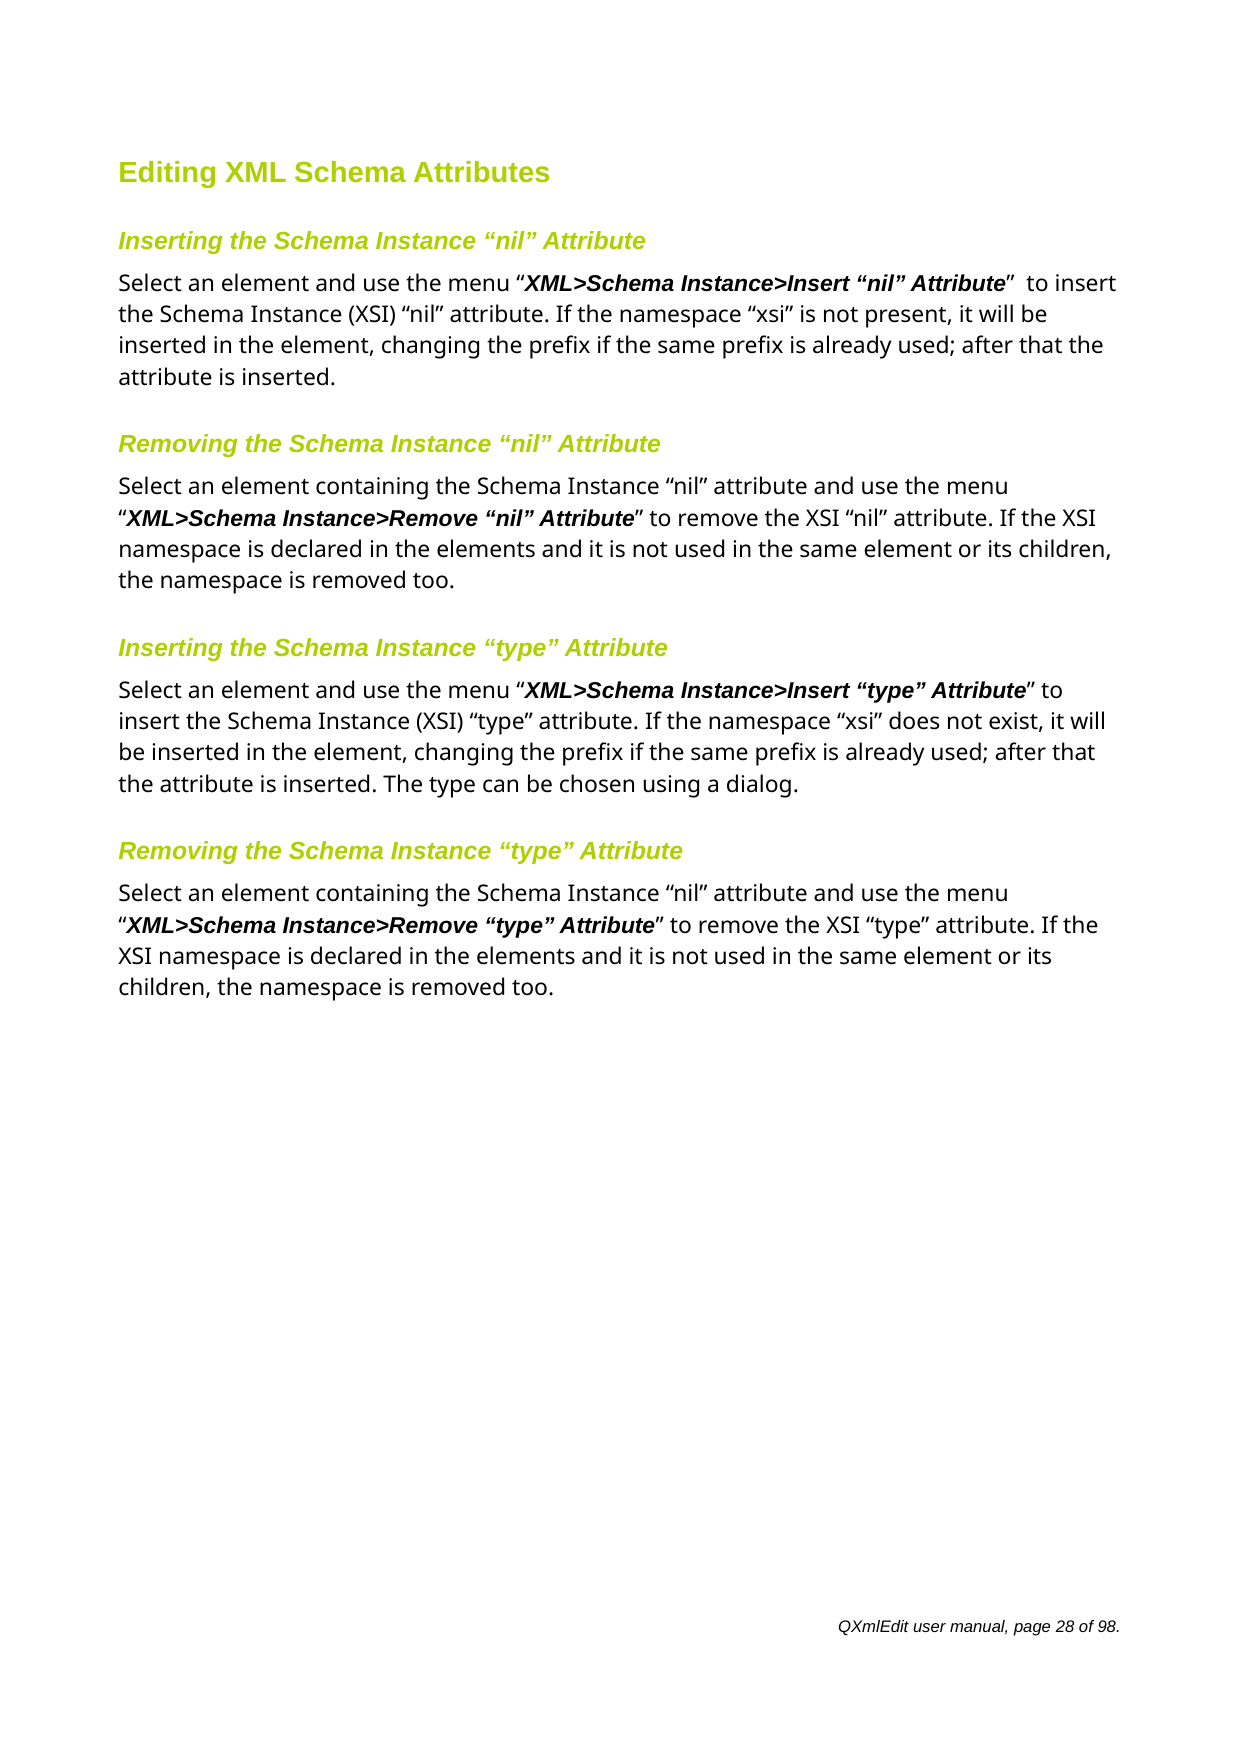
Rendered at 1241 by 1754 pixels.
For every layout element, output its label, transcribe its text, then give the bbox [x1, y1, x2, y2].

subtitle Removing the Schema Instance “type” Attribute [118, 836, 1122, 865]
subtitle Inserting the Schema Instance “nil” Attribute [118, 226, 1122, 254]
subtitle Editing XML Schema Attributes [118, 155, 1122, 188]
text Select an element and use the menu “XML>Schema Instance>Insert “nil” Attribute” to insert the Schema Instance (XSI) “nil” attribute. If the namespace “xsi” is not present, it will be inserted in the element, changing the prefix if the same prefix is already used; after that the attribute is inserted. [118, 267, 1122, 392]
text Select an element containing the Schema Instance “nil” attribute and use the menu “XML>Schema Instance>Remove “type” Attribute” to remove the XSI “type” attribute. If the XSI namespace is declared in the elements and it is not used in the same element or its children, the namespace is removed too. [118, 877, 1122, 1002]
subtitle Inserting the Schema Instance “type” Attribute [118, 633, 1122, 661]
text Select an element containing the Schema Instance “nil” attribute and use the menu “XML>Schema Instance>Remove “nil” Attribute” to remove the XSI “nil” attribute. If the XSI namespace is declared in the elements and it is not used in the same element or its children, the namespace is removed too. [118, 470, 1122, 595]
subtitle Removing the Schema Instance “nil” Attribute [118, 429, 1122, 458]
text Select an element and use the menu “XML>Schema Instance>Insert “type” Attribute” to insert the Schema Instance (XSI) “type” attribute. If the namespace “xsi” does not exist, it will be inserted in the element, changing the prefix if the same prefix is already used; after that the attribute is inserted. The type can be chosen using a dialog. [118, 674, 1122, 799]
